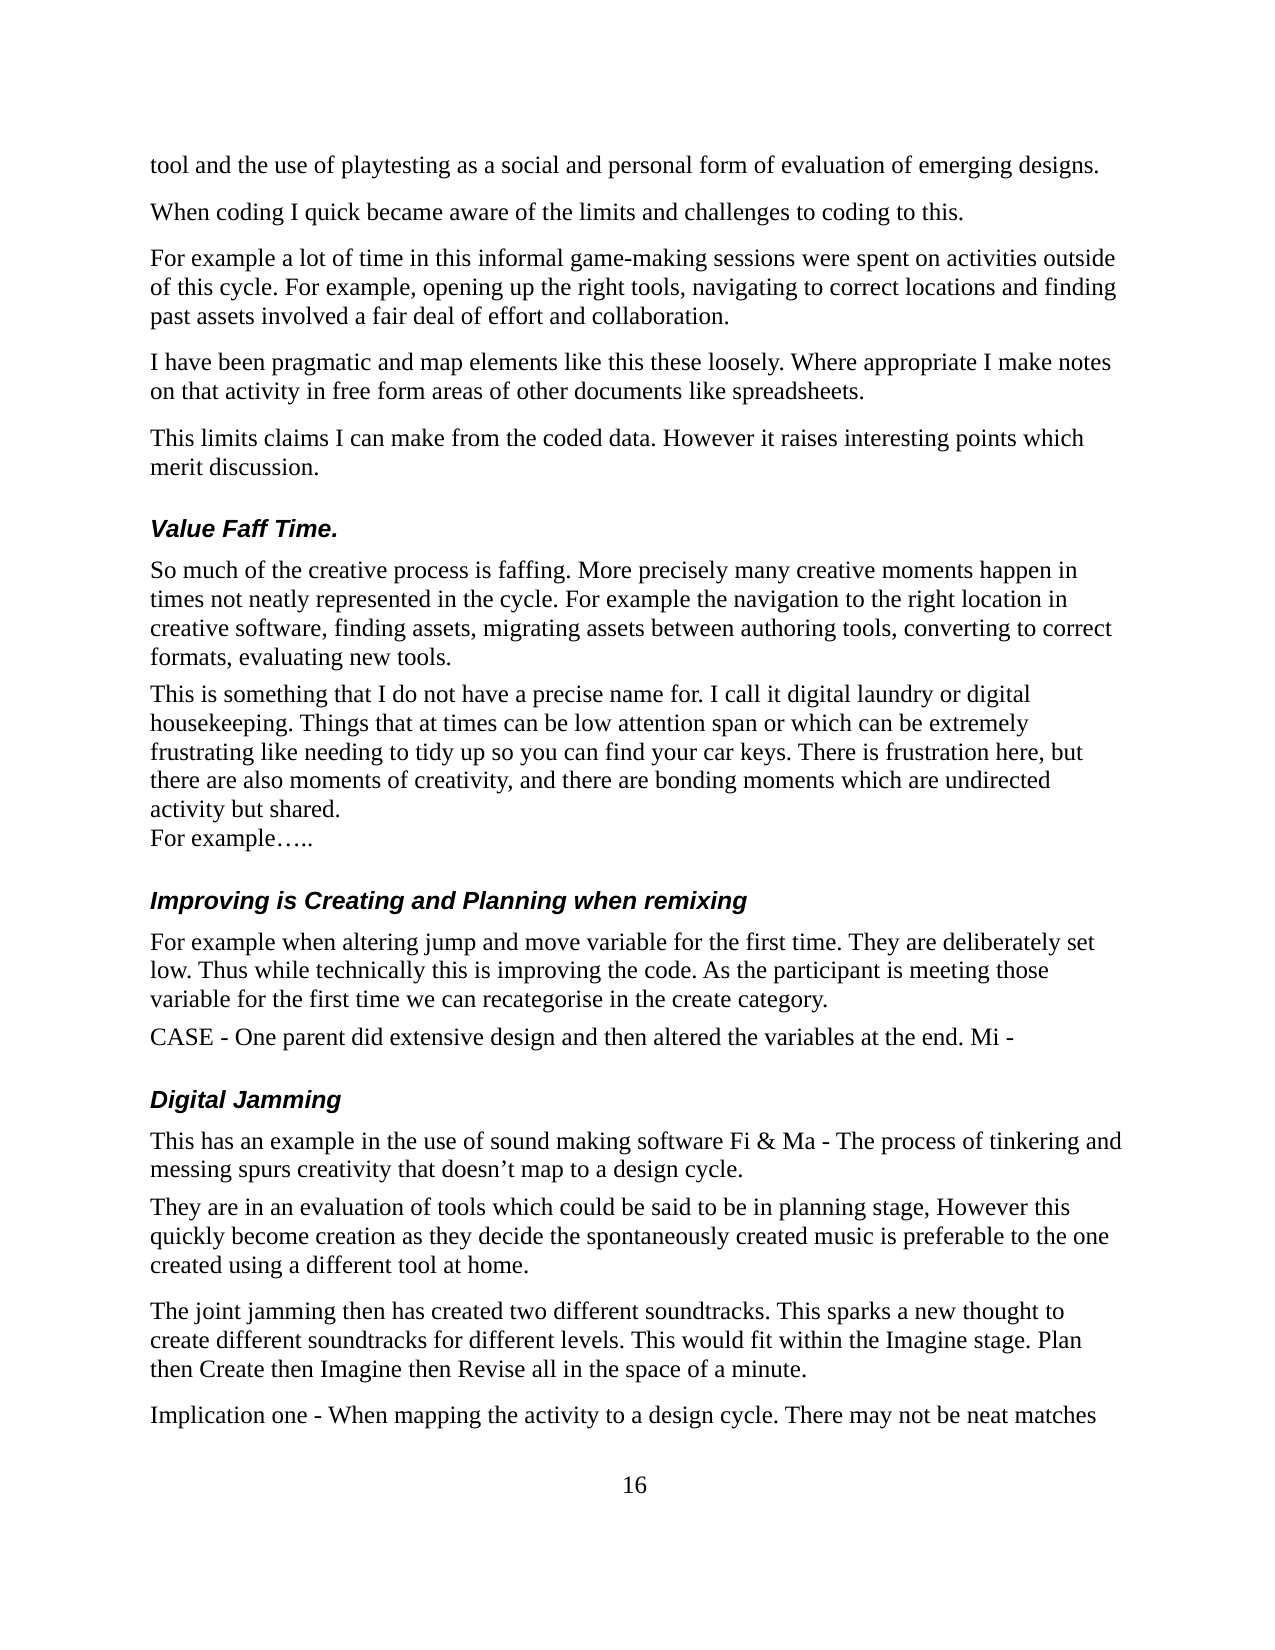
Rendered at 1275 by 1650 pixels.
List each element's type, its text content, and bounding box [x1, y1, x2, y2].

text The joint jamming then has created two different soundtracks. This sparks a new thought to create different soundtracks for different levels. This would fit within the Imagine stage. Plan then Create then Imagine then Revise all in the space of a minute. [150, 1296, 1125, 1383]
text For example a lot of time in this informal game-making sessions were spent on activities outside of this cycle. For example, opening up the right tools, navigating to correct locations and finding past assets involved a fair deal of effort and collaboration. [150, 243, 1125, 329]
text I have been pragmatic and map elements like this these loosely. Where appropriate I make notes on that activity in free form areas of other documents like spreadsheets. [150, 347, 1125, 405]
subtitle Value Faff Time. [150, 514, 1125, 543]
text Implication one - When mapping the activity to a design cycle. There may not be neat matches [150, 1401, 1125, 1429]
text They are in an evaluation of tools which could be said to be in planning stage, However this quickly become creation as they decide the spontaneously created music is preferable to the one created using a different tool at home. [150, 1192, 1125, 1278]
subtitle Improving is Creating and Planning when remixing [150, 886, 1125, 914]
text So much of the creative process is faffing. More precisely many creative moments happen in times not neatly represented in the cycle. For example the navigation to the right location in creative software, finding assets, migrating assets between authoring tools, converting to correct formats, evaluating new tools. [150, 555, 1125, 670]
text This has an example in the use of sound making software Fi & Ma - The process of tinkering and messing spurs creativity that doesn’t map to a design cycle. [150, 1126, 1125, 1183]
text CASE - One parent did extensive design and then altered the variables at the end. Mi - [150, 1022, 1125, 1051]
subtitle Digital Jamming [150, 1085, 1125, 1113]
text When coding I quick became aware of the limits and challenges to coding to this. [150, 197, 1125, 225]
text This is something that I do not have a precise name for. I call it digital laundry or digital housekeeping. Things that at times can be low attention span or which can be extremely frustrating like needing to tidy up so you can find your car keys. There is frustration here, but there are also moments of creativity, and there are bonding moments which are undirected activity but shared. For example….. [150, 679, 1125, 852]
text tool and the use of playtesting as a social and personal form of evaluation of emerging designs. [150, 150, 1125, 179]
text This limits claims I can make from the coded data. However it raises interesting points which merit discussion. [150, 423, 1125, 480]
text For example when altering jump and move variable for the first time. They are deliberately set low. Thus while technically this is improving the code. As the participant is meeting those variable for the first time we can recategorise in the create category. [150, 927, 1125, 1013]
